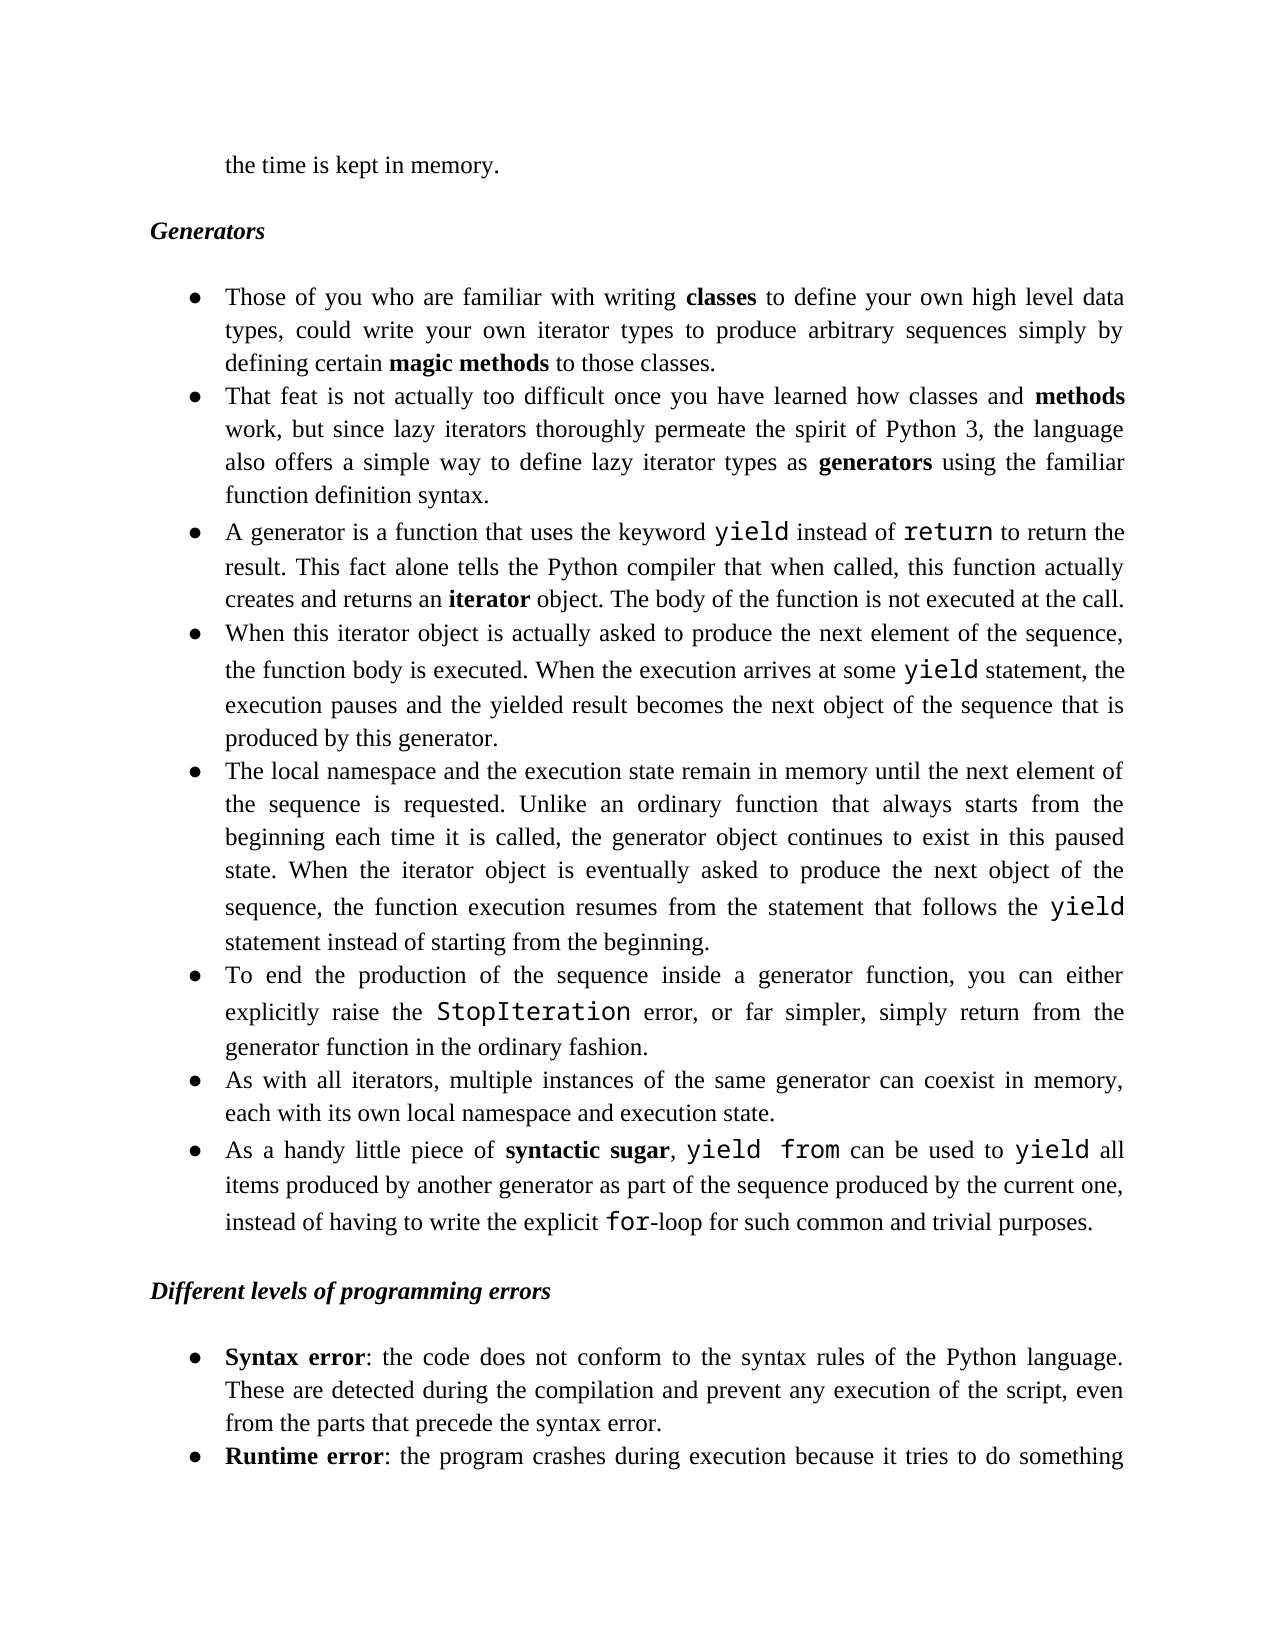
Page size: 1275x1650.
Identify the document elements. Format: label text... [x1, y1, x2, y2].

list Those of you who are familiar with writing classes to define your own high level data types, could write your own iterator types to produce arbitrary sequences simply by defining certain magic methods to those classes. [187, 282, 1125, 377]
list To end the production of the sequence inside a generator function, you can either explicitly raise the StopIteration error, or far simpler, simply return from the generator function in the ordinary fashion. [187, 960, 1125, 1061]
list As with all iterators, multiple instances of the same generator can coexist in memory, each with its own local namespace and execution state. [187, 1065, 1125, 1127]
list The local namespace and the execution state remain in memory until the next element of the sequence is requested. Unlike an ordinary function that always starts from the beginning each time it is called, the generator object continues to exist in this paused state. When the iterator object is eventually asked to produce the next object of the sequence, the function execution resumes from the statement that follows the yield statement instead of starting from the beginning. [187, 756, 1125, 956]
list Runtime error: the program crashes during execution because it tries to do something [187, 1441, 1125, 1469]
list When this iterator object is actually asked to produce the next element of the sequence, the function body is executed. When the execution arrives at some yield statement, the execution pauses and the yielded result becomes the next object of the sequence that is produced by this generator. [187, 618, 1125, 752]
list A generator is a function that uses the keyword yield instead of return to return the result. This fact alone tells the Python compiler that when called, this function actually creates and returns an iterator object. The body of the function is not executed at the call. [187, 513, 1125, 613]
text Different levels of programming errors [150, 1276, 1125, 1304]
list the time is kept in memory. [187, 150, 1125, 179]
list That feat is not actually too difficult once you have learned how classes and methods work, but since lazy iterators thoroughly permeate the spirit of Python 3, the language also offers a simple way to define lazy iterator types as generators using the familiar function definition syntax. [187, 381, 1125, 509]
text Generators [150, 216, 1125, 245]
list Syntax error: the code does not conform to the syntax rules of the Python language. These are detected during the compilation and prevent any execution of the script, even from the parts that precede the syntax error. [187, 1342, 1125, 1437]
list As a handy little piece of syntactic sugar, yield from can be used to yield all items produced by another generator as part of the sequence produced by the current one, instead of having to write the explicit for-loop for such common and trivial purposes. [187, 1131, 1125, 1238]
